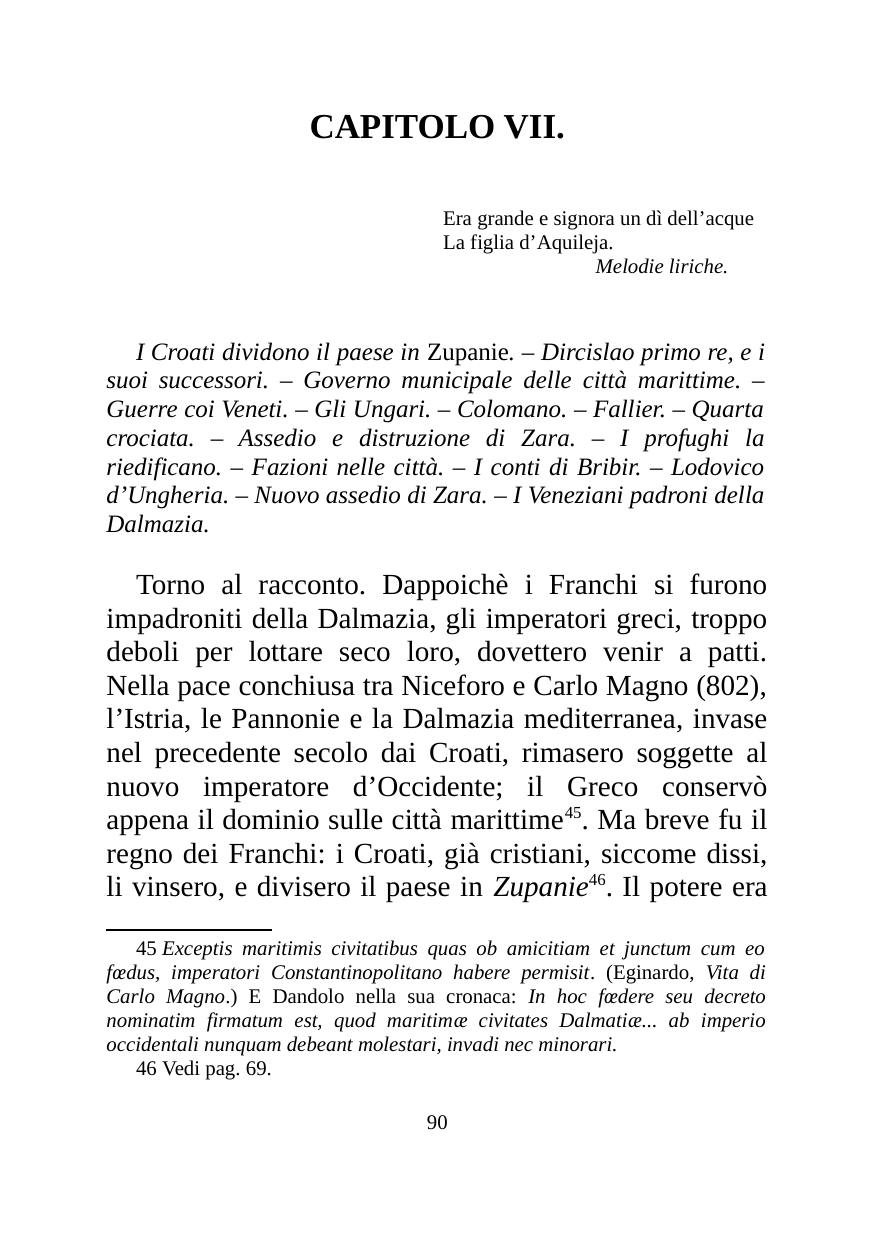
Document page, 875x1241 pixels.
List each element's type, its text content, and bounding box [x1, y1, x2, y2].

text Vedi pag. 68. [106, 1056, 768, 1080]
text Exceptis maritimis civitatibus quas ob amicitiam et junctum cum eo fœdus, imperatori Constantinopolitano habere permisit. (Eginardo, Vita di Carlo Magno.) E Dandolo nella sua cronaca: In hoc fœdere seu decreto nominatim firmatum est, quod maritimæ civitates Dalmatiæ... ab imperio occidentali nunquam debeant molestari, invadi nec minorari. [106, 936, 768, 1056]
text Era grande e signora un dì dell’acque [443, 206, 768, 229]
text Torno al racconto. Dappoichè i Franchi si furono impadroniti della Dalmazia, gli imperatori greci, troppo deboli per lottare seco loro, dovettero venir a patti. Nella pace conchiusa tra Niceforo e Carlo Magno (802), l’Istria, le Pannonie e la Dalmazia mediterranea, invase nel precedente secolo dai Croati, rimasero soggette al nuovo imperatore d’Occidente; il Greco conservò appena il dominio sulle città marittime. Ma breve fu il regno dei Franchi: i Croati, già cristiani, siccome dissi, li vinsero, e divisero il paese in Zupanie. Il potere era [106, 567, 768, 903]
text La figlia d’Aquileja. [443, 229, 768, 254]
text I Croati dividono il paese in Zupanie. – Dircislao primo re, e i suoi successori. – Governo municipale delle città marittime. – Guerre coi Veneti. – Gli Ungari. – Colomano. – Fallier. – Quarta crociata. – Assedio e distruzione di Zara. – I profughi la riedificano. – Fazioni nelle città. – I conti di Bribir. – Lodovico d’Ungheria. – Nuovo assedio di Zara. – I Veneziani padroni della Dalmazia. [106, 337, 768, 538]
text Melodie liriche. [106, 254, 730, 278]
subtitle CAPITOLO VII. [106, 106, 768, 146]
